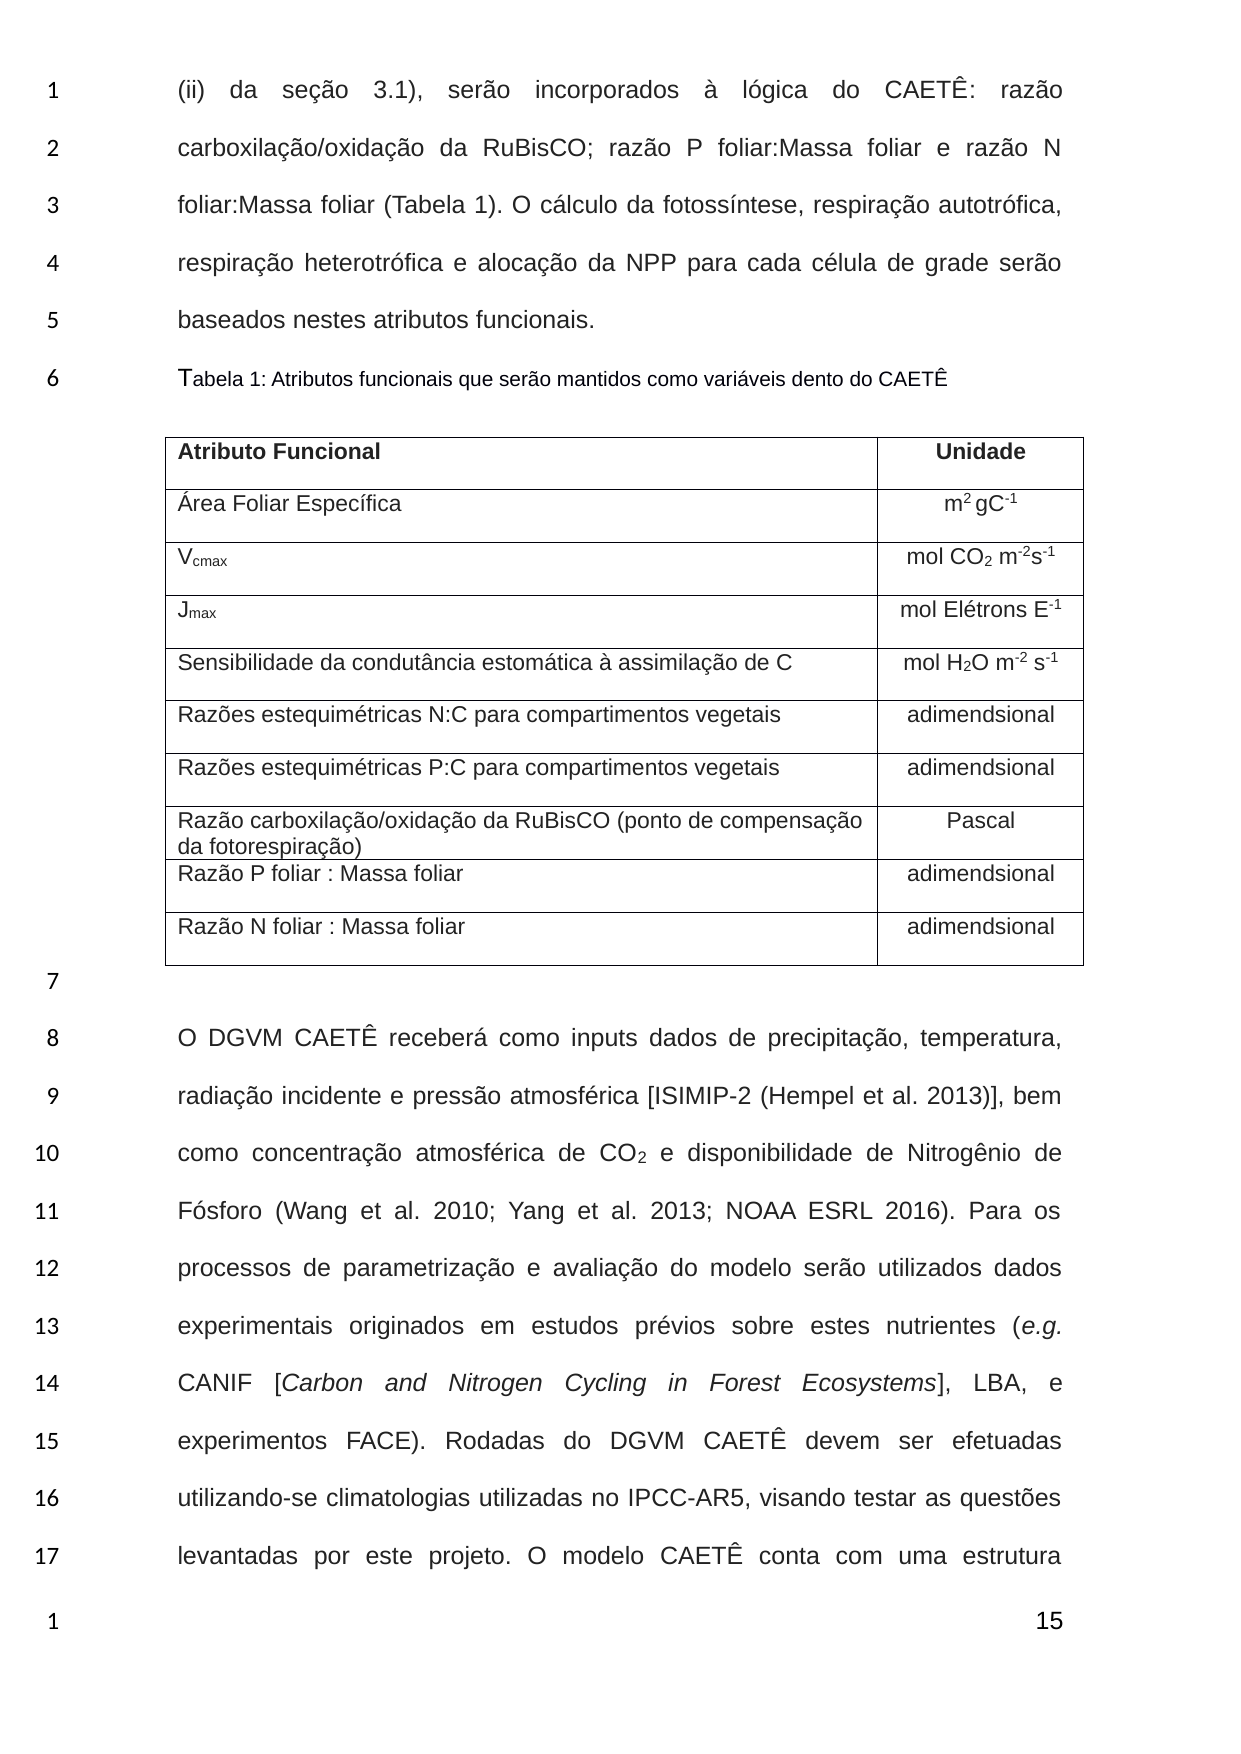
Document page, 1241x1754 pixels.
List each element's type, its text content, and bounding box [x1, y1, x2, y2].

table_cell mol Elétrons E-1 [878, 596, 1083, 647]
table_cell Vcmax [166, 543, 877, 595]
text (ii) da seção 3.1), serão incorporados à lógica do CAETÊ: razão carboxilação/oxidação da RuBisCO; razão P foliar:Massa foliar e razão N foliar:Massa foliar (Tabela 1). O cálculo da fotossíntese, respiração autotrófica, respiração heterotrófica e alocação da NPP para cada célula de grade serão baseados nestes atributos funcionais. [177, 75, 1063, 334]
table_cell Razões estequimétricas P:C para compartimentos vegetais [166, 754, 877, 806]
table_cell Razão carboxilação/oxidação da RuBisCO (ponto de compensação da fotorespiração) [166, 807, 877, 859]
table_cell Razão N foliar : Massa foliar [166, 913, 877, 965]
table_header Atributo Funcional [166, 438, 877, 489]
table_cell adimendsional [878, 754, 1083, 806]
table_cell Pascal [878, 807, 1083, 859]
table_cell adimendsional [878, 860, 1083, 912]
table_cell adimendsional [878, 913, 1083, 965]
table_cell mol CO2 m-2s-1 [878, 543, 1083, 595]
table_header Unidade [878, 438, 1083, 489]
text Tabela 1: Atributos funcionais que serão mantidos como variáveis dento do CAETÊ [177, 362, 1063, 391]
table_cell Razão P foliar : Massa foliar [166, 860, 877, 912]
table_cell adimendsional [878, 701, 1083, 753]
table_cell Jmax [166, 596, 877, 647]
table_cell Sensibilidade da condutância estomática à assimilação de C [166, 649, 877, 700]
table_cell m2 gC-1 [878, 490, 1083, 542]
table_cell mol H2O m-2 s-1 [878, 649, 1083, 700]
table_cell Razões estequimétricas N:C para compartimentos vegetais [166, 701, 877, 753]
text O DGVM CAETÊ receberá como inputs dados de precipitação, temperatura, radiação incidente e pressão atmosférica [ISIMIP-2 (Hempel et al. 2013)], bem como concentração atmosférica de CO2 e disponibilidade de Nitrogênio de Fósforo (Wang et al. 2010; Yang et al. 2013; NOAA ESRL 2016). Para os processos de parametrização e avaliação do modelo serão utilizados dados experimentais originados em estudos prévios sobre estes nutrientes (e.g. CANIF [Carbon and Nitrogen Cycling in Forest Ecosystems], LBA, e experimentos FACE). Rodadas do DGVM CAETÊ devem ser efetuadas utilizando-se climatologias utilizadas no IPCC-AR5, visando testar as questões levantadas por este projeto. O modelo CAETÊ conta com uma estrutura [177, 1023, 1063, 1569]
table_cell Área Foliar Específica [166, 490, 877, 542]
